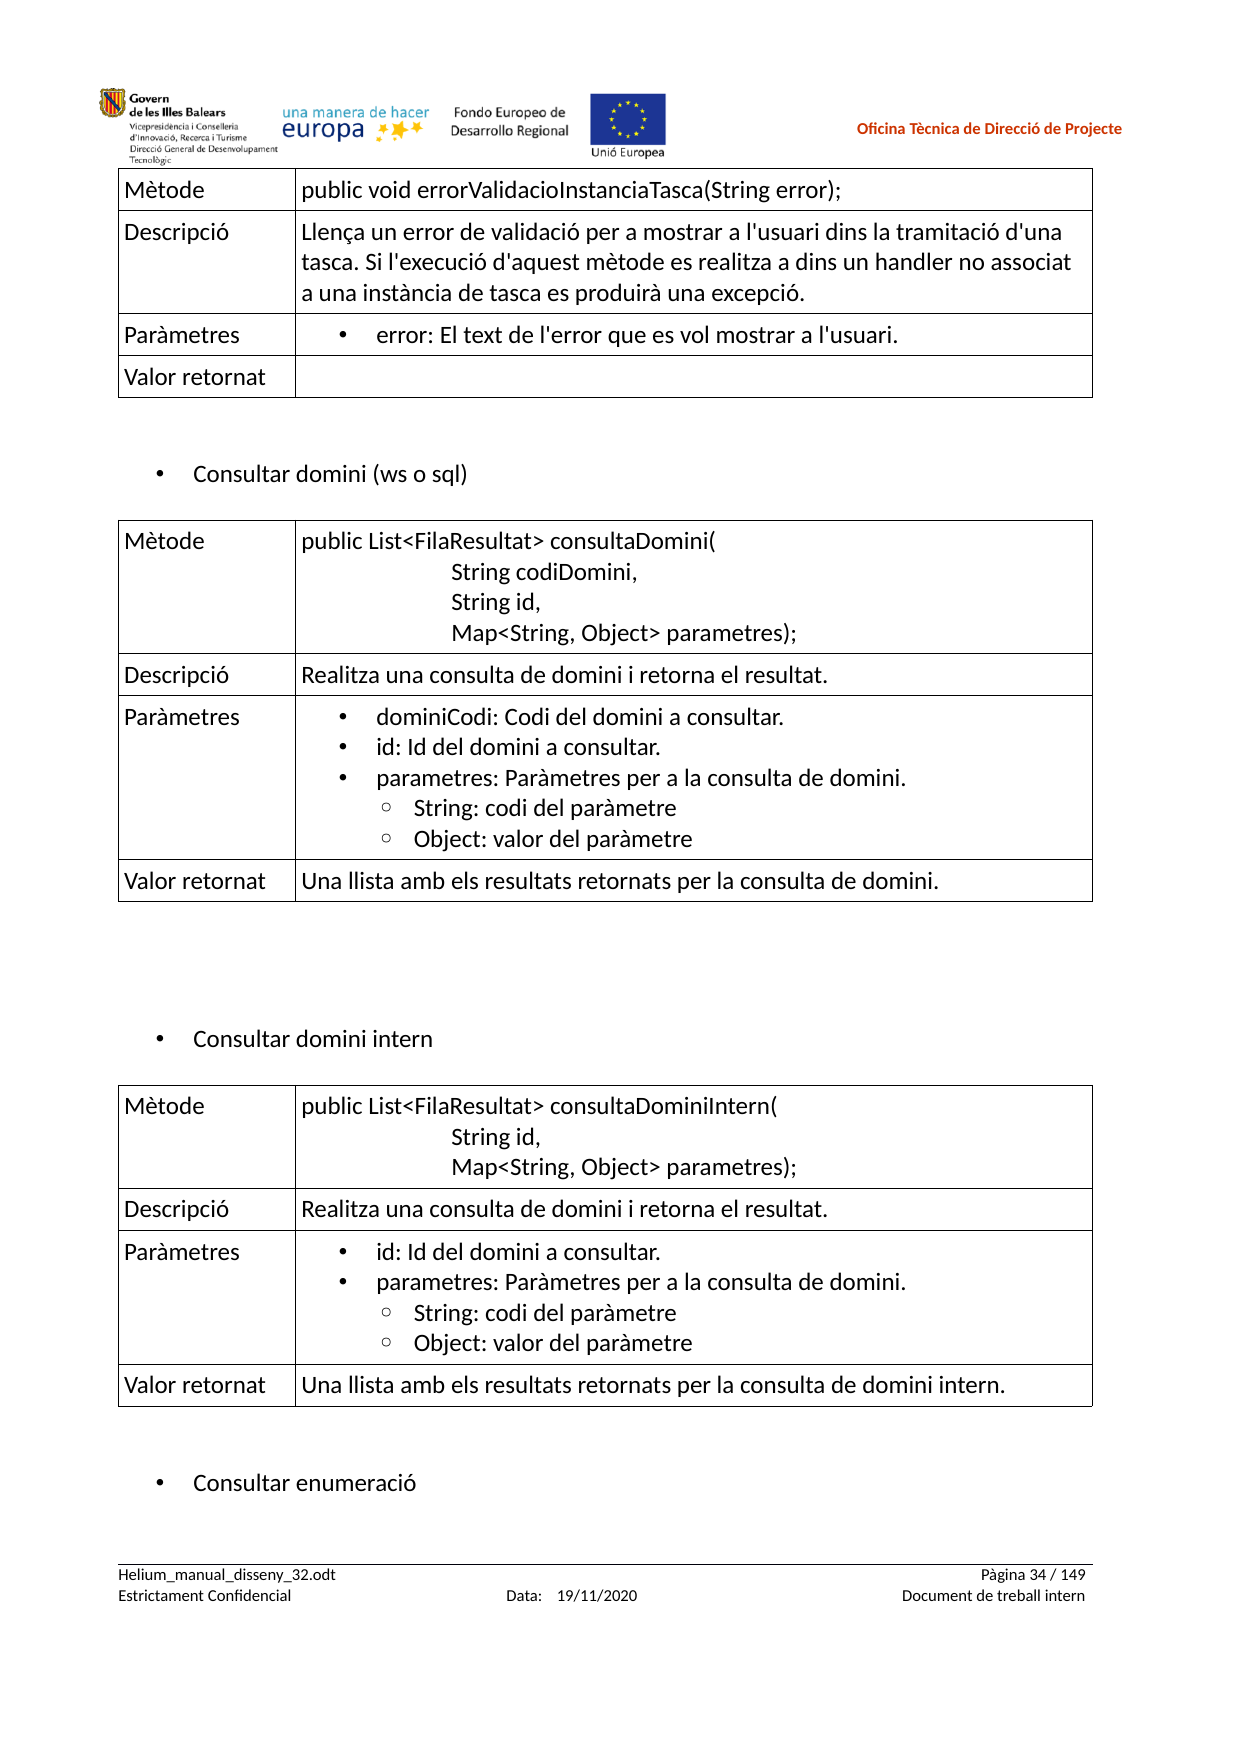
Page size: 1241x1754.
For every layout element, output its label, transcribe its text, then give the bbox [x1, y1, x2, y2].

table_cell Descripció [119, 1189, 295, 1230]
table_cell error: El text de l'error que es vol mostrar a l'usuari. [296, 314, 1092, 355]
table_cell Una llista amb els resultats retornats per la consulta de domini. [296, 860, 1092, 901]
table_cell id: Id del domini a consultar. parametres: Paràmetres per a la consulta de domini. String: codi del paràmetre Object: valor del paràmetre [296, 1231, 1092, 1363]
table_cell Valor retornat [119, 1365, 295, 1406]
table_cell Descripció [119, 211, 295, 313]
table_header Mètode [119, 1086, 295, 1188]
table_cell dominiCodi: Codi del domini a consultar. id: Id del domini a consultar. parametres: Paràmetres per a la consulta de domini. String: codi del paràmetre Object: valor del paràmetre [296, 696, 1092, 859]
table_cell Paràmetres [119, 1231, 295, 1363]
table_header public void errorValidacioInstanciaTasca(String error); [296, 169, 1092, 210]
table_cell Descripció [119, 654, 295, 695]
table_cell Una llista amb els resultats retornats per la consulta de domini intern. [296, 1365, 1092, 1406]
table_header public List<FilaResultat> consultaDominiIntern( String id, Map<String, Object> parametres); [296, 1086, 1092, 1188]
table_header public List<FilaResultat> consultaDomini( String codiDomini, String id, Map<String, Object> parametres); [296, 521, 1092, 653]
list Consultar enumeració [156, 1467, 1122, 1497]
table_cell [296, 356, 1092, 397]
table_cell Paràmetres [119, 314, 295, 355]
table_cell Realitza una consulta de domini i retorna el resultat. [296, 1189, 1092, 1230]
table_cell Valor retornat [119, 860, 295, 901]
list Consultar domini intern [156, 1024, 1122, 1054]
table_cell Llença un error de validació per a mostrar a l'usuari dins la tramitació d'una tasca. Si l'execució d'aquest mètode es realitza a dins un handler no associat a una instància de tasca es produirà una excepció. [296, 211, 1092, 313]
table_header Mètode [119, 521, 295, 653]
table_header Mètode [119, 169, 295, 210]
table_cell Paràmetres [119, 696, 295, 859]
table_cell Valor retornat [119, 356, 295, 397]
picture [99, 87, 668, 166]
table_cell Realitza una consulta de domini i retorna el resultat. [296, 654, 1092, 695]
list Consultar domini (ws o sql) [156, 458, 1122, 489]
